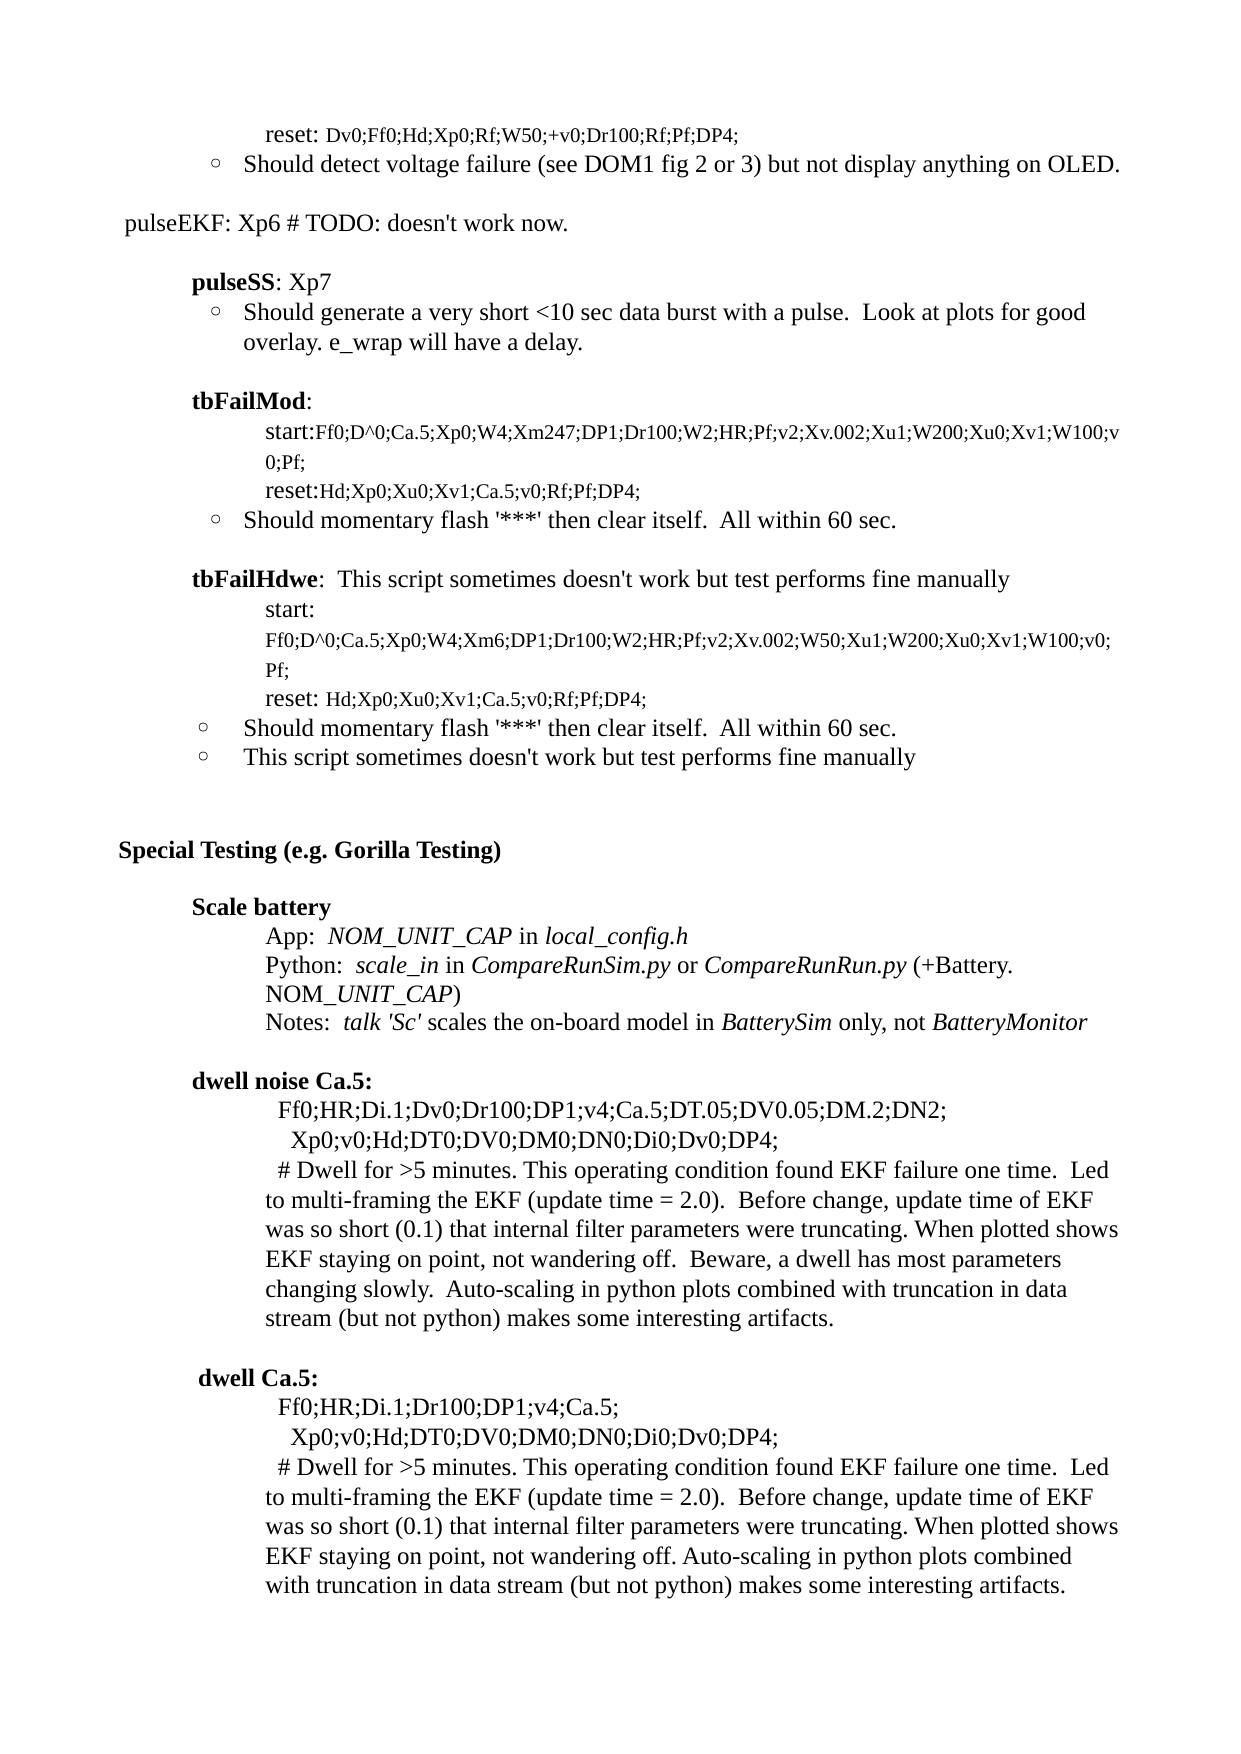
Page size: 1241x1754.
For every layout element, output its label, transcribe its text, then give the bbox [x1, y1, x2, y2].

text Xp0;v0;Hd;DT0;DV0;DM0;DN0;Di0;Dv0;DP4; [265, 1421, 1122, 1451]
list Should generate a very short <10 sec data burst with a pulse. Look at plots for good overlay. e_wrap will have a delay. [206, 296, 1122, 356]
text App: NOM_UNIT_CAP in local_config.h [265, 921, 1122, 950]
text reset: Dv0;Ff0;Hd;Xp0;Rf;W50;+v0;Dr100;Rf;Pf;DP4; [118, 118, 1122, 148]
list Should momentary flash '***' then clear itself. All within 60 sec. [206, 504, 1122, 534]
list Should momentary flash '***' then clear itself. All within 60 sec. [193, 712, 1122, 742]
text Special Testing (e.g. Gorilla Testing) [118, 835, 1122, 864]
text tbFailMod: [118, 385, 1122, 415]
text pulseEKF: Xp6 # TODO: doesn't work now. [118, 207, 1122, 237]
text Xp0;v0;Hd;DT0;DV0;DM0;DN0;Di0;Dv0;DP4; [265, 1124, 1122, 1154]
text reset: Hd;Xp0;Xu0;Xv1;Ca.5;v0;Rf;Pf;DP4; [118, 682, 1122, 712]
text start: Ff0;D^0;Ca.5;Xp0;W4;Xm6;DP1;Dr100;W2;HR;Pf;v2;Xv.002;W50;Xu1;W200;Xu0;Xv1;W100;v0;Pf; [265, 593, 1122, 682]
text Python: scale_in in CompareRunSim.py or CompareRunRun.py (+Battery. NOM_UNIT_CAP) [265, 950, 1122, 1007]
list This script sometimes doesn't work but test performs fine manually [193, 742, 1122, 771]
text pulseSS: Xp7 [118, 267, 1122, 296]
text dwell noise Ca.5: [118, 1065, 1122, 1095]
text Ff0;HR;Di.1;Dv0;Dr100;DP1;v4;Ca.5;DT.05;DV0.05;DM.2;DN2; [265, 1095, 1122, 1124]
text # Dwell for >5 minutes. This operating condition found EKF failure one time. Led to multi-framing the EKF (update time = 2.0). Before change, update time of EKF was so short (0.1) that internal filter parameters were truncating. When plotted shows EKF staying on point, not wandering off. Auto-scaling in python plots combined with truncation in data stream (but not python) makes some interesting artifacts. [265, 1451, 1122, 1599]
text tbFailHdwe: This script sometimes doesn't work but test performs fine manually [118, 563, 1122, 593]
text Ff0;HR;Di.1;Dr100;DP1;v4;Ca.5; [265, 1392, 1122, 1421]
text dwell Ca.5: [192, 1362, 1122, 1392]
text start:Ff0;D^0;Ca.5;Xp0;W4;Xm247;DP1;Dr100;W2;HR;Pf;v2;Xv.002;Xu1;W200;Xu0;Xv1;W100;v0;Pf; [265, 415, 1122, 474]
text Scale battery [192, 892, 1122, 921]
text reset:Hd;Xp0;Xu0;Xv1;Ca.5;v0;Rf;Pf;DP4; [118, 474, 1122, 504]
text Notes: talk 'Sc' scales the on-board model in BatterySim only, not BatteryMonitor [265, 1007, 1122, 1065]
text # Dwell for >5 minutes. This operating condition found EKF failure one time. Led to multi-framing the EKF (update time = 2.0). Before change, update time of EKF was so short (0.1) that internal filter parameters were truncating. When plotted shows EKF staying on point, not wandering off. Beware, a dwell has most parameters changing slowly. Auto-scaling in python plots combined with truncation in data stream (but not python) makes some interesting artifacts. [265, 1154, 1122, 1332]
list Should detect voltage failure (see DOM1 fig 2 or 3) but not display anything on OLED. [206, 148, 1122, 177]
